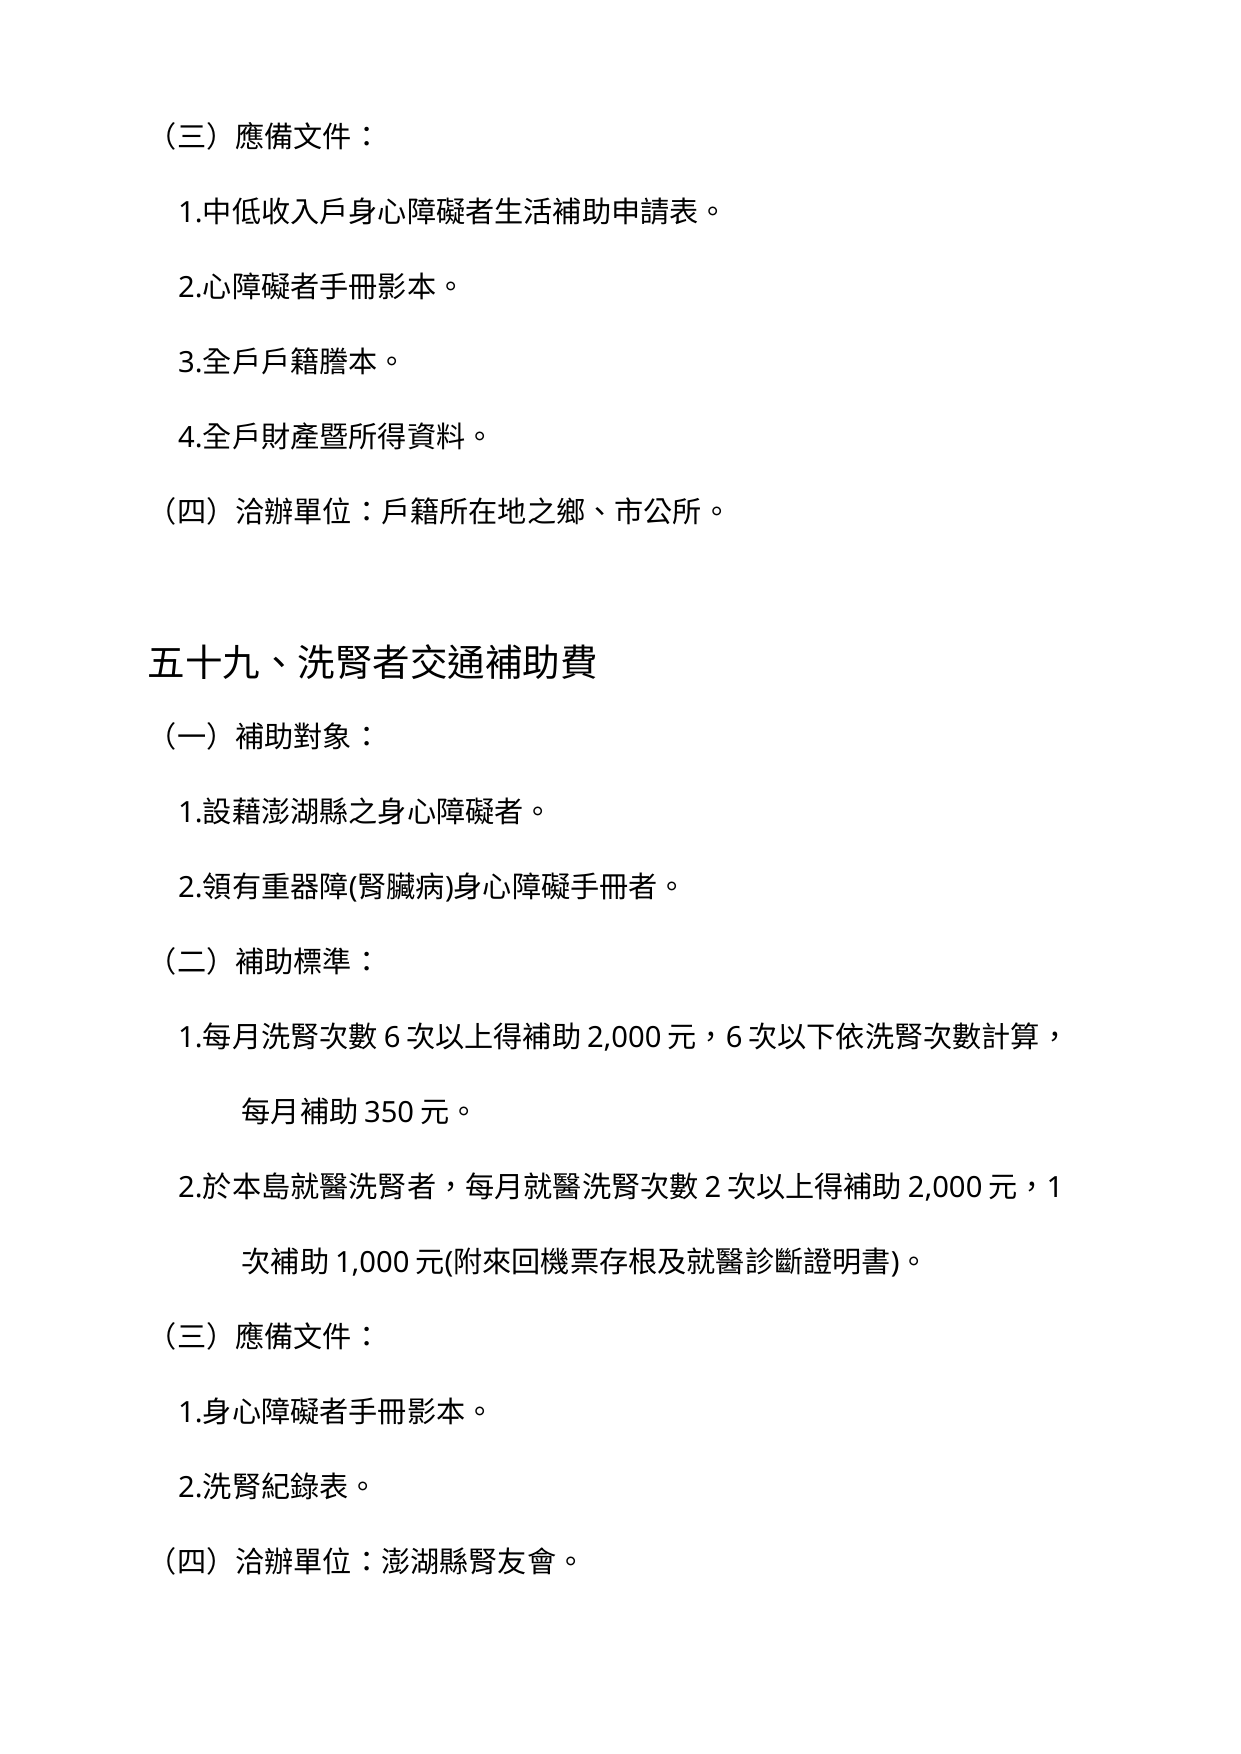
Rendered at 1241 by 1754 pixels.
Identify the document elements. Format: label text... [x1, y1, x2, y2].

text 1.身心障礙者手冊影本。 [148, 1372, 1092, 1447]
text 1.設藉澎湖縣之身心障礙者。 [148, 772, 1092, 847]
text 1.中低收入戶身心障礙者生活補助申請表。 [148, 172, 1092, 247]
text （三）應備文件： [148, 1297, 1092, 1372]
text 2.領有重器障(腎臟病)身心障礙手冊者。 [148, 847, 1092, 922]
text 2.於本島就醫洗腎者，每月就醫洗腎次數2次以上得補助2,000元，1次補助1,000元(附來回機票存根及就醫診斷證明書)。 [148, 1147, 1092, 1297]
text 2.洗腎紀錄表。 [148, 1447, 1092, 1522]
text （二）補助標準： [148, 922, 1092, 997]
text （四）洽辦單位：澎湖縣腎友會。 [148, 1522, 1092, 1597]
text （三）應備文件： [148, 97, 1092, 172]
text 2.心障礙者手冊影本。 [148, 247, 1092, 322]
text 五十九、洗腎者交通補助費 [148, 622, 1092, 697]
text 3.全戶戶籍謄本。 [148, 322, 1092, 397]
text （一）補助對象： [148, 697, 1092, 772]
text 1.每月洗腎次數6次以上得補助2,000元，6次以下依洗腎次數計算，每月補助350元。 [148, 997, 1092, 1147]
text 4.全戶財產暨所得資料。 [148, 397, 1092, 472]
text （四）洽辦單位：戶籍所在地之鄉、市公所。 [148, 472, 1092, 547]
